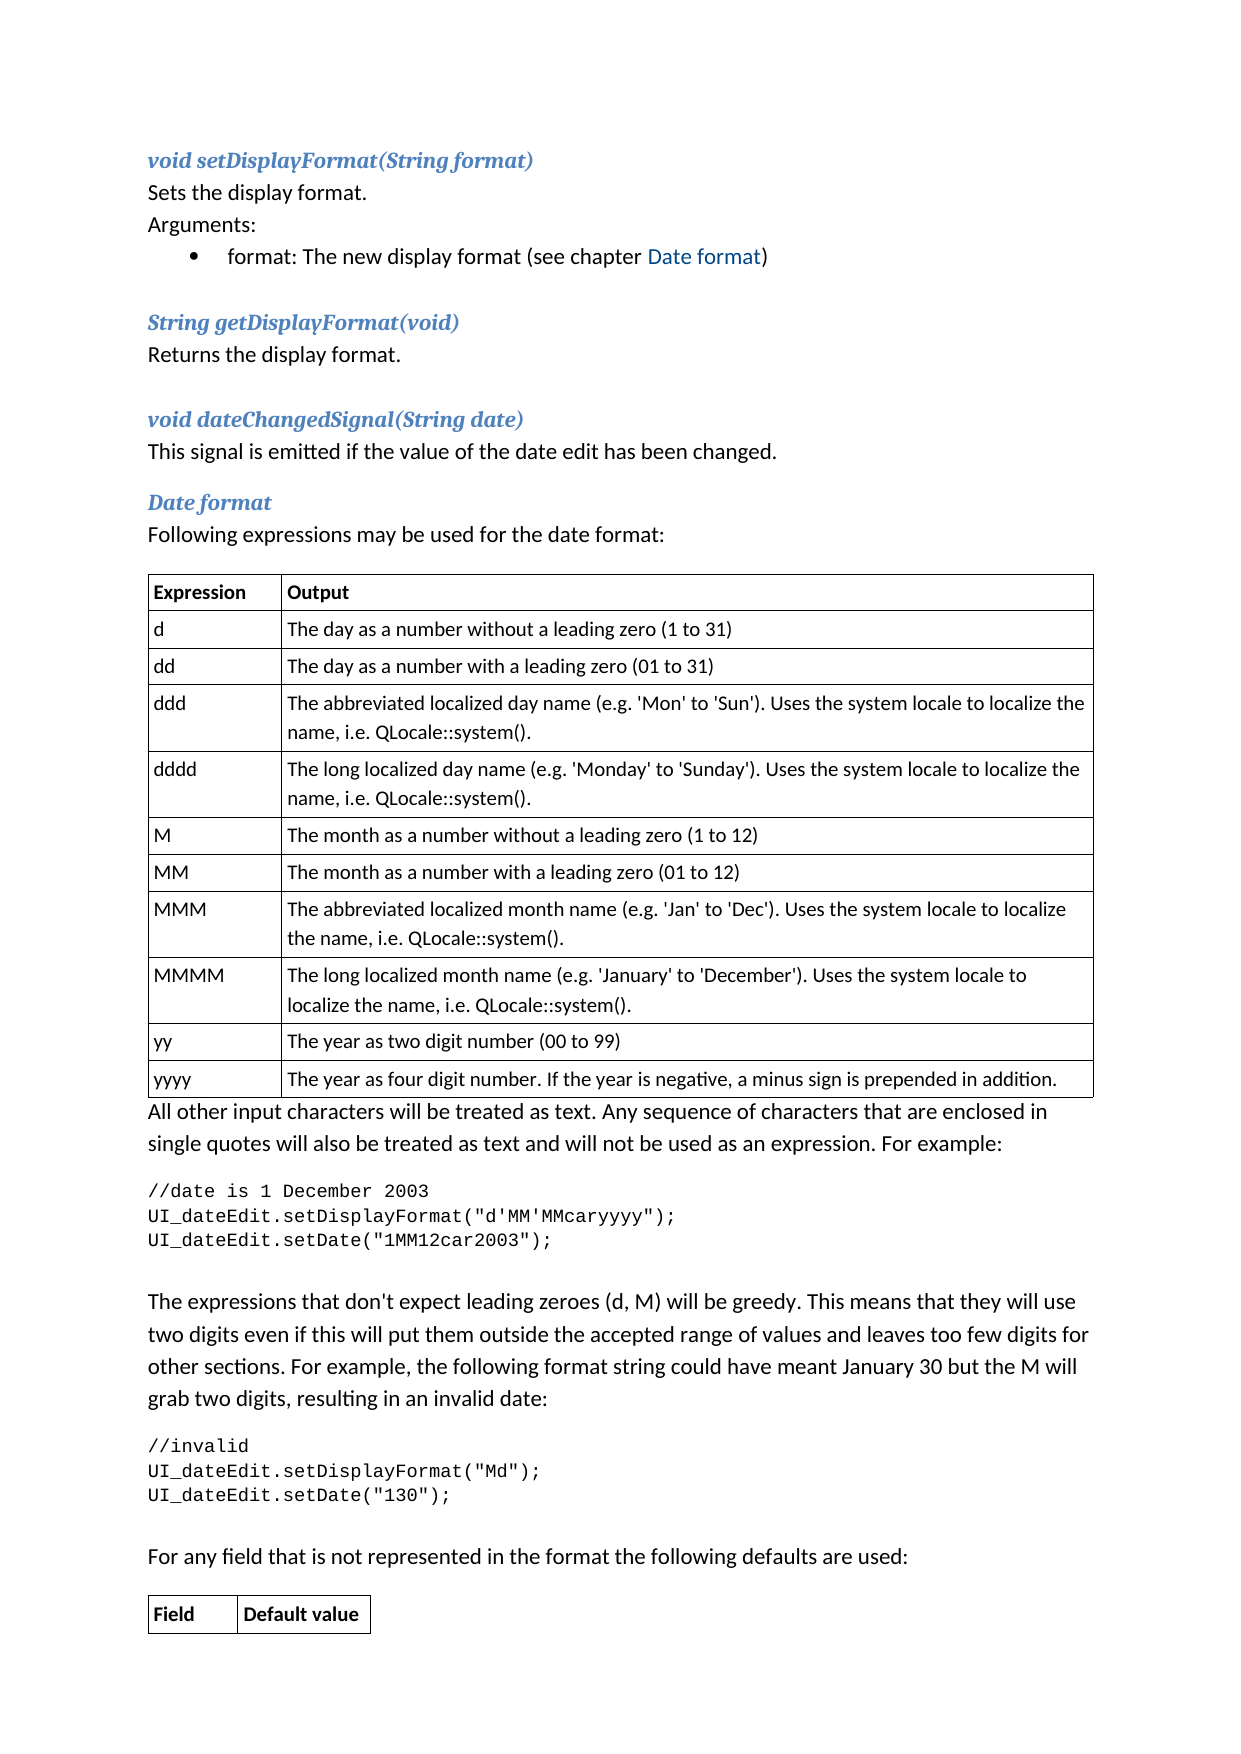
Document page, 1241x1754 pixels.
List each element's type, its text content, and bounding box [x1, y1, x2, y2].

table_cell M [149, 818, 281, 854]
table_cell MM [149, 855, 281, 891]
list format: The new display format (see chapter Date format) [190, 242, 1093, 270]
table_cell The day as a number with a leading zero (01 to 31) [282, 649, 1093, 684]
table_header Output [282, 575, 1093, 610]
subtitle String getDisplayFormat(void) [148, 309, 1093, 336]
text All other input characters will be treated as text. Any sequence of characters that are enclosed in single quotes will also be treated as text and will not be used as an expression. For example: [148, 1098, 1093, 1157]
text Returns the display format. [148, 340, 1093, 368]
subtitle void setDisplayFormat(String format) [148, 148, 1093, 174]
table_cell The month as a number without a leading zero (1 to 12) [282, 818, 1093, 854]
text UI_dateEdit.setDisplayFormat("Md"); [148, 1461, 1093, 1483]
text This signal is emitted if the value of the date edit has been changed. [148, 437, 1093, 465]
table_header Field [149, 1596, 237, 1632]
text UI_dateEdit.setDate("1MM12car2003"); [148, 1231, 1093, 1252]
text UI_dateEdit.setDisplayFormat("d'MM'MMcaryyyy"); [148, 1207, 1093, 1228]
table_header Default value [238, 1596, 370, 1632]
table_cell The long localized day name (e.g. 'Monday' to 'Sunday'). Uses the system locale to localize the name, i.e. QLocale::system(). [282, 752, 1093, 817]
table_cell The year as four digit number. If the year is negative, a minus sign is prepended in addition. [282, 1061, 1093, 1097]
table_cell dd [149, 649, 281, 684]
text //date is 1 December 2003 [148, 1182, 1093, 1203]
table_cell The abbreviated localized day name (e.g. 'Mon' to 'Sun'). Uses the system locale to localize the name, i.e. QLocale::system(). [282, 685, 1093, 751]
table_cell MMMM [149, 958, 281, 1023]
table_cell d [149, 611, 281, 647]
text Arguments: [148, 210, 1093, 238]
table_cell ddd [149, 685, 281, 751]
table_header Expression [149, 575, 281, 610]
text The expressions that don't expect leading zeroes (d, M) will be greedy. This means that they will use two digits even if this will put them outside the accepted range of values and leaves too few digits for other sections. For example, the following format string could have meant January 30 but the M will grab two digits, resulting in an invalid date: [148, 1287, 1093, 1412]
text Sets the display format. [148, 178, 1093, 206]
text UI_dateEdit.setDate("130"); [148, 1486, 1093, 1507]
text Following expressions may be used for the date format: [148, 520, 1093, 548]
table_cell The year as two digit number (00 to 99) [282, 1024, 1093, 1060]
table_cell The month as a number with a leading zero (01 to 12) [282, 855, 1093, 891]
text //invalid [148, 1437, 1093, 1458]
table_cell dddd [149, 752, 281, 817]
table_cell yy [149, 1024, 281, 1060]
subtitle void dateChangedSignal(String date) [148, 407, 1093, 433]
table_cell yyyy [149, 1061, 281, 1097]
subtitle Date format [148, 490, 1093, 517]
table_cell The day as a number without a leading zero (1 to 31) [282, 611, 1093, 647]
table_cell The abbreviated localized month name (e.g. 'Jan' to 'Dec'). Uses the system locale to localize the name, i.e. QLocale::system(). [282, 892, 1093, 957]
table_cell The long localized month name (e.g. 'January' to 'December'). Uses the system locale to localize the name, i.e. QLocale::system(). [282, 958, 1093, 1023]
table_cell MMM [149, 892, 281, 957]
text For any field that is not represented in the format the following defaults are used: [148, 1542, 1093, 1570]
